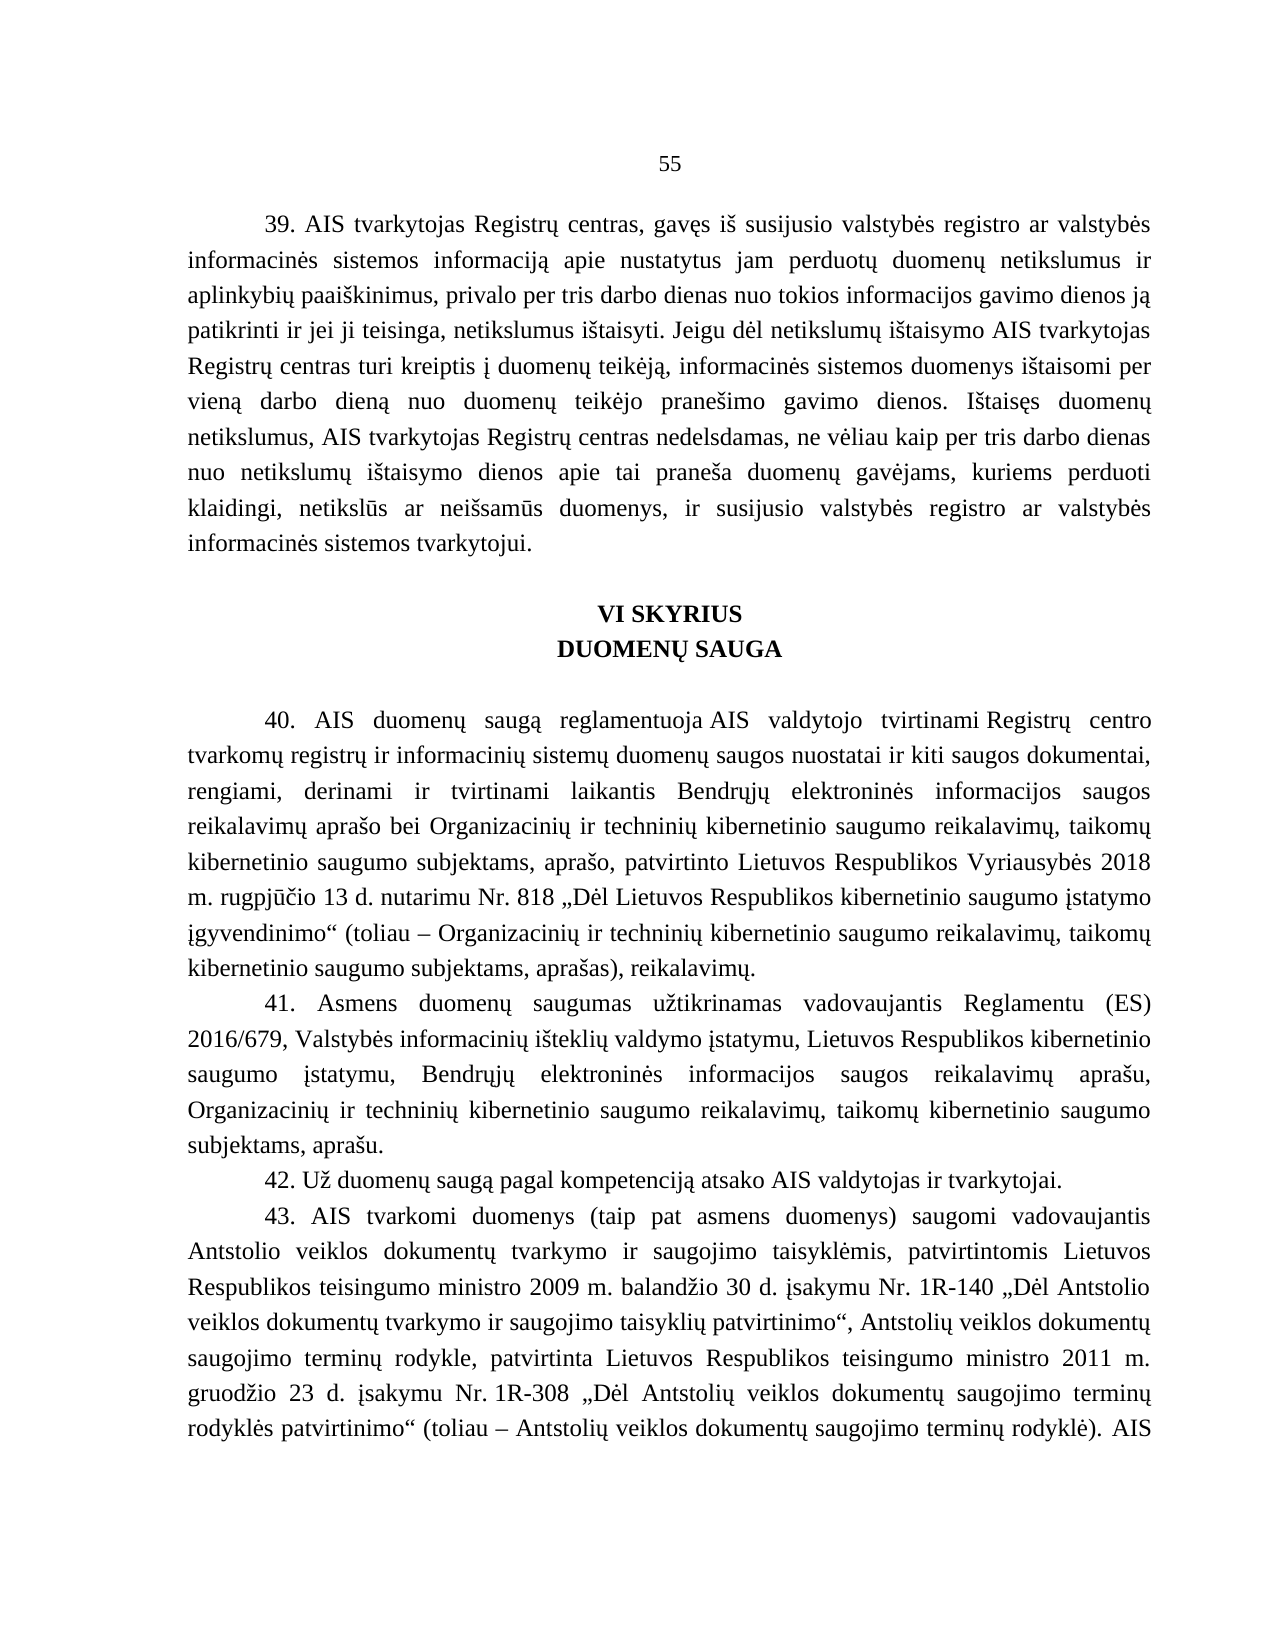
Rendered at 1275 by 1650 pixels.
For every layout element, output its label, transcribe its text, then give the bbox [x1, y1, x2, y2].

text 41. Asmens duomenų saugumas užtikrinamas vadovaujantis Reglamentu (ES) 2016/679, Valstybės informacinių išteklių valdymo įstatymu, Lietuvos Respublikos kibernetinio saugumo įstatymu, Bendrųjų elektroninės informacijos saugos reikalavimų aprašu, Organizacinių ir techninių kibernetinio saugumo reikalavimų, taikomų kibernetinio saugumo subjektams, aprašu. [187, 982, 1152, 1159]
text 39. AIS tvarkytojas Registrų centras, gavęs iš susijusio valstybės registro ar valstybės informacinės sistemos informaciją apie nustatytus jam perduotų duomenų netikslumus ir aplinkybių paaiškinimus, privalo per tris darbo dienas nuo tokios informacijos gavimo dienos ją patikrinti ir jei ji teisinga, netikslumus ištaisyti. Jeigu dėl netikslumų ištaisymo AIS tvarkytojas Registrų centras turi kreiptis į duomenų teikėją, informacinės sistemos duomenys ištaisomi per vieną darbo dieną nuo duomenų teikėjo pranešimo gavimo dienos. Ištaisęs duomenų netikslumus, AIS tvarkytojas Registrų centras nedelsdamas, ne vėliau kaip per tris darbo dienas nuo netikslumų ištaisymo dienos apie tai praneša duomenų gavėjams, kuriems perduoti klaidingi, netikslūs ar neišsamūs duomenys, ir susijusio valstybės registro ar valstybės informacinės sistemos tvarkytojui. [187, 203, 1152, 557]
text 43. AIS tvarkomi duomenys (taip pat asmens duomenys) saugomi vadovaujantis Antstolio veiklos dokumentų tvarkymo ir saugojimo taisyklėmis, patvirtintomis Lietuvos Respublikos teisingumo ministro 2009 m. balandžio 30 d. įsakymu Nr. 1R-140 „Dėl Antstolio veiklos dokumentų tvarkymo ir saugojimo taisyklių patvirtinimo“, Antstolių veiklos dokumentų saugojimo terminų rodykle, patvirtinta Lietuvos Respublikos teisingumo ministro 2011 m. gruodžio 23 d. įsakymu Nr. 1R-308 „Dėl Antstolių veiklos dokumentų saugojimo terminų rodyklės patvirtinimo“ (toliau – Antstolių veiklos dokumentų saugojimo terminų rodyklė). AIS [187, 1194, 1152, 1442]
text DUOMENŲ SAUGA [187, 628, 1152, 663]
text 40. AIS duomenų saugą reglamentuoja AIS valdytojo tvirtinami Registrų centro tvarkomų registrų ir informacinių sistemų duomenų saugos nuostatai ir kiti saugos dokumentai, rengiami, derinami ir tvirtinami laikantis Bendrųjų elektroninės informacijos saugos reikalavimų aprašo bei Organizacinių ir techninių kibernetinio saugumo reikalavimų, taikomų kibernetinio saugumo subjektams, aprašo, patvirtinto Lietuvos Respublikos Vyriausybės 2018 m. rugpjūčio 13 d. nutarimu Nr. 818 „Dėl Lietuvos Respublikos kibernetinio saugumo įstatymo įgyvendinimo“ (toliau – Organizacinių ir techninių kibernetinio saugumo reikalavimų, taikomų kibernetinio saugumo subjektams, aprašas), reikalavimų. [187, 698, 1152, 982]
text VI SKYRIUS [187, 592, 1152, 628]
text 42. Už duomenų saugą pagal kompetenciją atsako AIS valdytojas ir tvarkytojai. [187, 1159, 1152, 1194]
